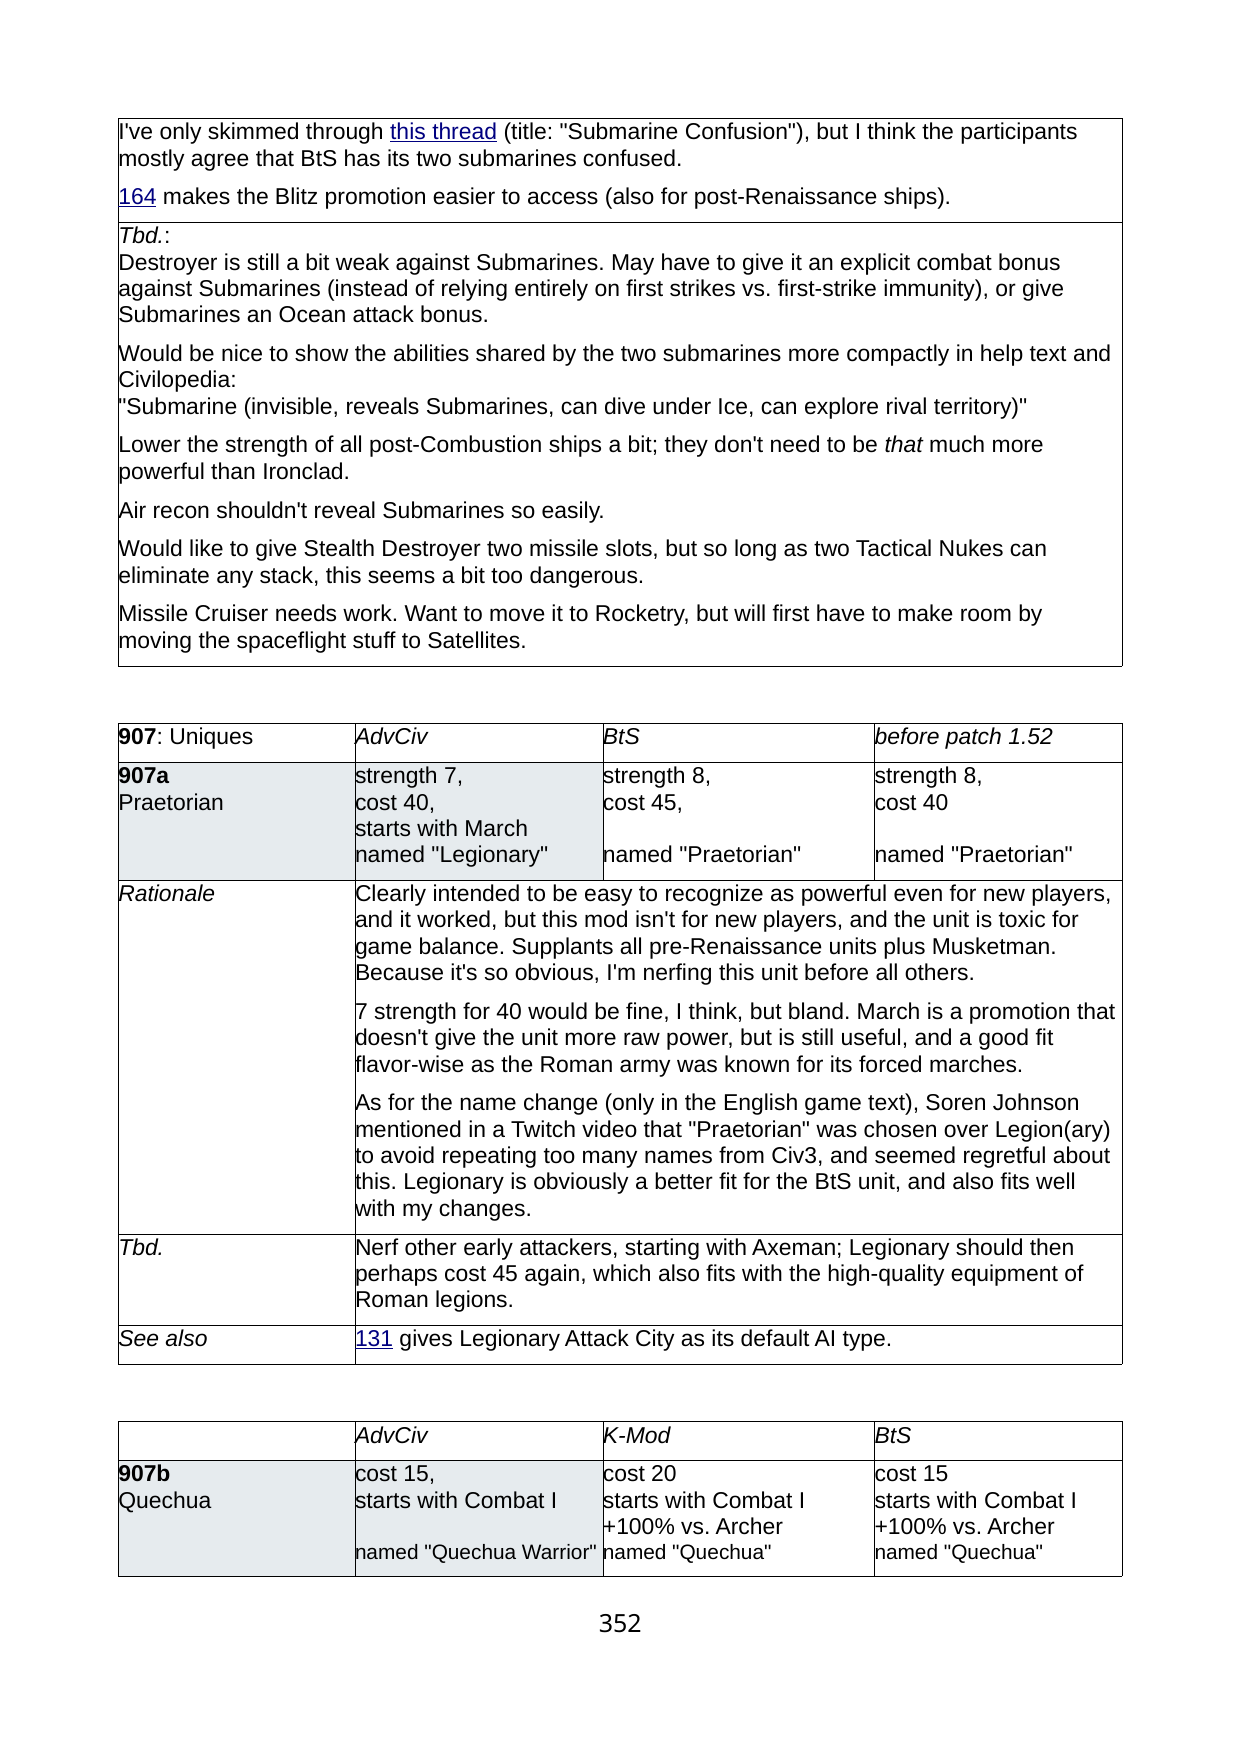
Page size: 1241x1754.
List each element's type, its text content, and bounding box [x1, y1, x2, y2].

table_cell strength 8, cost 45, named "Praetorian" [604, 763, 874, 880]
table_cell cost 20 starts with Combat I +100% vs. Archer named "Quechua" [604, 1461, 874, 1576]
table_header BtS [604, 724, 874, 762]
table_cell 907a Praetorian [119, 763, 355, 880]
table_cell cost 15, starts with Combat I named "Quechua Warrior" [356, 1461, 603, 1576]
table_cell I've only skimmed through this thread (title: "Submarine Confusion"), but I think the participants mostly agree that BtS has its two submarines confused. 164 makes the Blitz promotion easier to access (also for post-Renaissance ships). [119, 119, 1122, 222]
table_header [119, 1422, 355, 1460]
table_cell strength 8, cost 40 named "Praetorian" [875, 763, 1122, 880]
table_cell 907b Quechua [119, 1461, 355, 1576]
table_cell Clearly intended to be easy to recognize as powerful even for new players, and it worked, but this mod isn't for new players, and the unit is toxic for game balance. Supplants all pre-Renaissance units plus Musketman. Because it's so obvious, I'm nerfing this unit before all others. 7 strength for 40 would be fine, I think, but bland. March is a promotion that doesn't give the unit more raw power, but is still useful, and a good fit flavor-wise as the Roman army was known for its forced marches. As for the name change (only in the English game text), Soren Johnson mentioned in a Twitch video that "Praetorian" was chosen over Legion(ary) to avoid repeating too many names from Civ3, and seemed regretful about this. Legionary is obviously a better fit for the BtS unit, and also fits well with my changes. [356, 881, 1122, 1233]
table_header 907: Uniques [119, 724, 355, 762]
table_cell strength 7, cost 40, starts with March named "Legionary" [356, 763, 603, 880]
table_cell Rationale [119, 881, 355, 1233]
table_cell Tbd.: Destroyer is still a bit weak against Submarines. May have to give it an explicit combat bonus against Submarines (instead of relying entirely on first strikes vs. first-strike immunity), or give Submarines an Ocean attack bonus. Would be nice to show the abilities shared by the two submarines more compactly in help text and Civilopedia: "Submarine (invisible, reveals Submarines, can dive under Ice, can explore rival territory)" Lower the strength of all post-Combustion ships a bit; they don't need to be that much more powerful than Ironclad. Air recon shouldn't reveal Submarines so easily. Would like to give Stealth Destroyer two missile slots, but so long as two Tactical Nukes can eliminate any stack, this seems a bit too dangerous. Missile Cruiser needs work. Want to move it to Rocketry, but will first have to make room by moving the spaceflight stuff to Satellites. [119, 223, 1122, 666]
table_cell See also [119, 1326, 355, 1364]
table_header K-Mod [604, 1422, 874, 1460]
table_cell Nerf other early attackers, starting with Axeman; Legionary should then perhaps cost 45 again, which also fits with the high-quality equipment of Roman legions. [356, 1235, 1122, 1325]
table_header AdvCiv [356, 724, 603, 762]
table_cell Tbd. [119, 1235, 355, 1325]
table_cell 131 gives Legionary Attack City as its default AI type. [356, 1326, 1122, 1364]
table_cell cost 15 starts with Combat I +100% vs. Archer named "Quechua" [875, 1461, 1122, 1576]
table_header BtS [875, 1422, 1122, 1460]
table_header before patch 1.52 [875, 724, 1122, 762]
table_header AdvCiv [356, 1422, 603, 1460]
